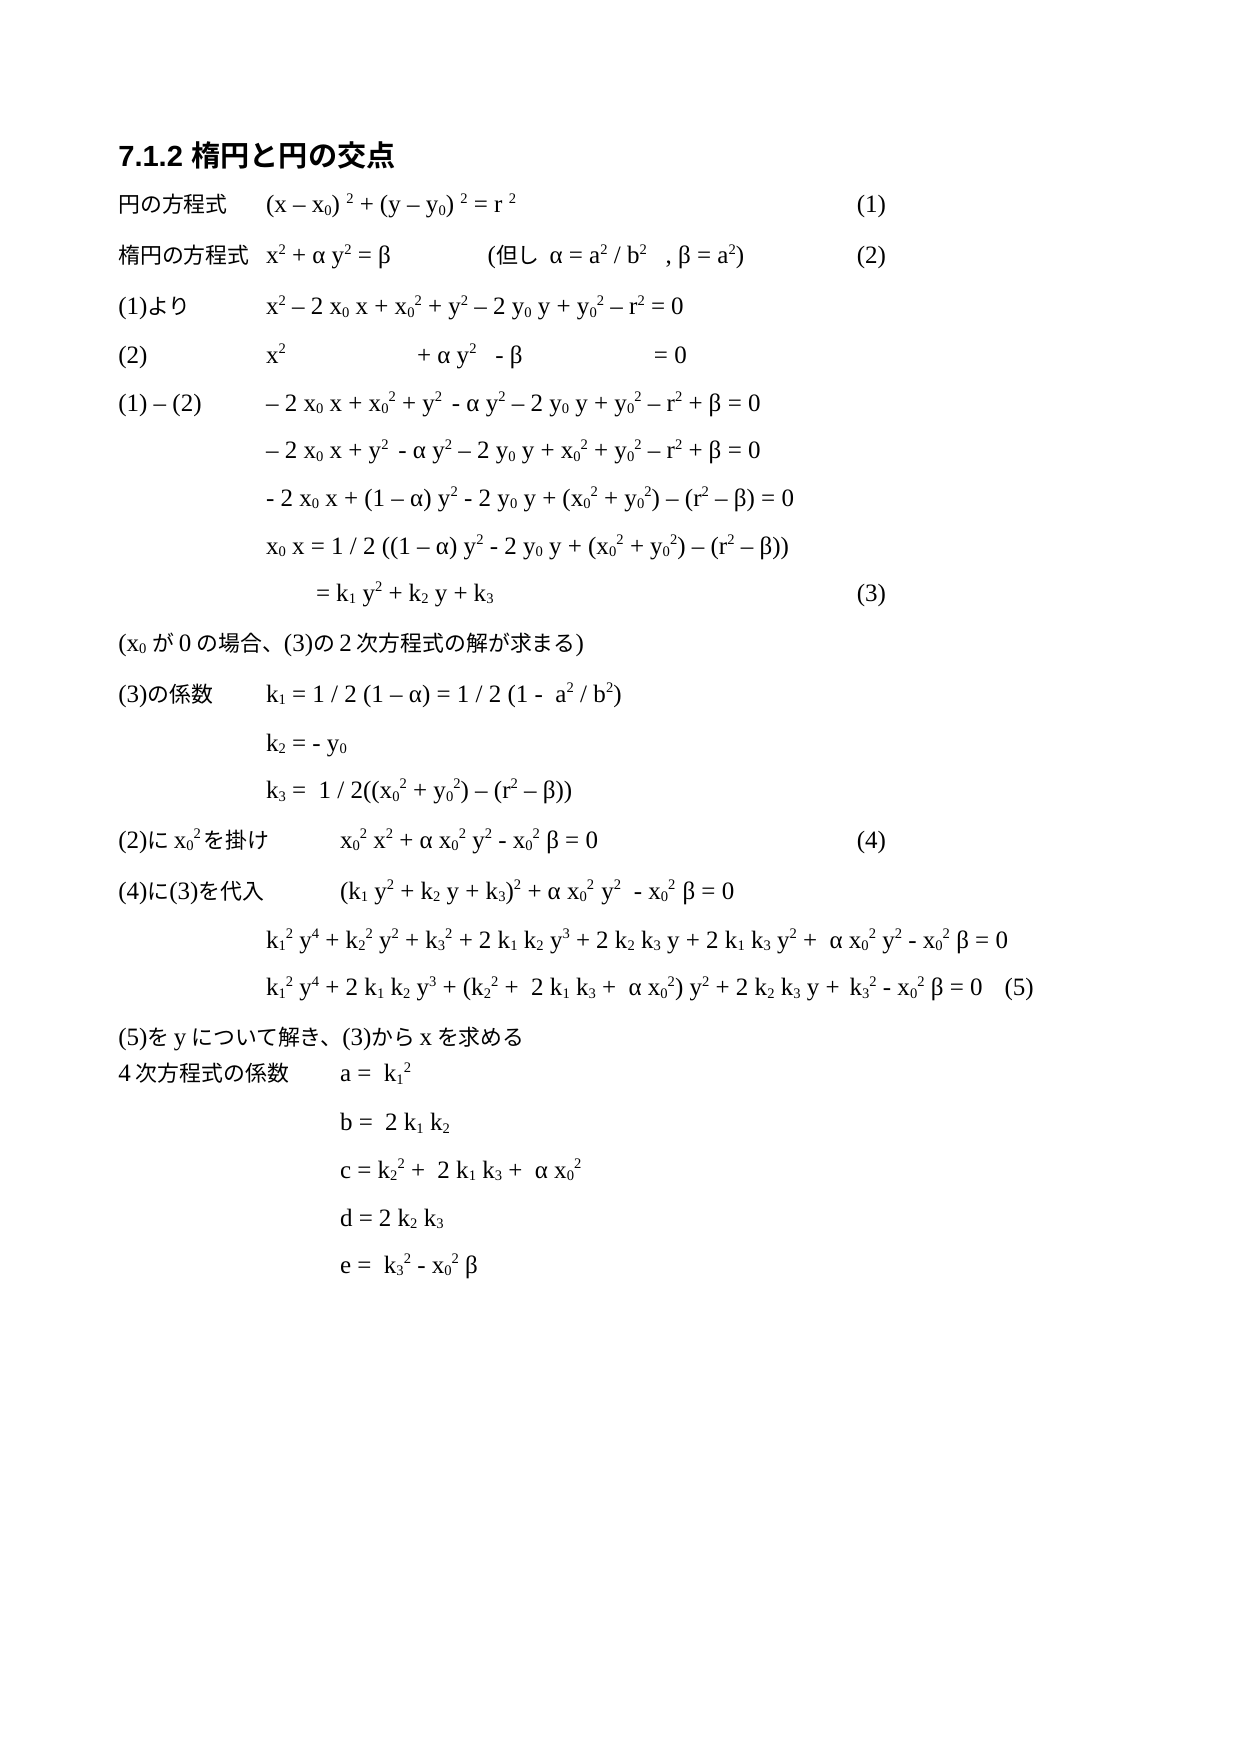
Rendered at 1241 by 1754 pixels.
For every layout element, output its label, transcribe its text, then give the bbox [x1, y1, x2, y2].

subtitle 7.1.2 楕円と円の交点 [118, 133, 1187, 175]
text (4)に(3)を代入 (k1 y2 + k2 y + k3)2 + α x02 y2 - x02 β = 0 [118, 874, 1187, 906]
text b = 2 k1 k2 [118, 1107, 1187, 1136]
text d = 2 k2 k3 [118, 1203, 1187, 1231]
text k3 = 1 / 2((x02 + y02) – (r2 – β)) [118, 775, 1187, 804]
text (1) – (2) – 2 x0 x + x02 + y2 - α y2 – 2 y0 y + y02 – r2 + β = 0 [118, 388, 1187, 417]
text k12 y4 + k22 y2 + k32 + 2 k1 k2 y3 + 2 k2 k3 y + 2 k1 k3 y2 + α x02 y2 - x02 β = 0 [118, 925, 1187, 954]
text = k1 y2 + k2 y + k3 (3) [118, 578, 1187, 607]
text 楕円の方程式 x2 + α y2 = β (但し α = a2 / b2 , β = a2) (2) [118, 238, 1187, 270]
text (1)より x2 – 2 x0 x + x02 + y2 – 2 y0 y + y02 – r2 = 0 [118, 289, 1187, 321]
text k2 = - y0 [118, 728, 1187, 757]
text – 2 x0 x + y2 - α y2 – 2 y0 y + x02 + y02 – r2 + β = 0 [118, 436, 1187, 464]
text (5)をyについて解き、(3)からxを求める 4次方程式の係数 a = k12 [118, 1020, 1187, 1088]
text (3)の係数 k1 = 1 / 2 (1 – α) = 1 / 2 (1 - a2 / b2) [118, 677, 1187, 708]
text - 2 x0 x + (1 – α) y2 - 2 y0 y + (x02 + y02) – (r2 – β) = 0 [118, 483, 1187, 512]
text e = k32 - x02 β [118, 1250, 1187, 1279]
text x0 x = 1 / 2 ((1 – α) y2 - 2 y0 y + (x02 + y02) – (r2 – β)) [118, 531, 1187, 559]
text c = k22 + 2 k1 k3 + α x02 [118, 1155, 1187, 1184]
text (x0 が0の場合、(3)の2次方程式の解が求まる) [118, 626, 1187, 658]
text (2)にx02を掛け x02 x2 + α x02 y2 - x02 β = 0 (4) [118, 823, 1187, 855]
text (2) x2 + α y2 - β = 0 [118, 340, 1187, 369]
text k12 y4 + 2 k1 k2 y3 + (k22 + 2 k1 k3 + α x02) y2 + 2 k2 k3 y + k32 - x02 β = 0 (5) [118, 972, 1187, 1001]
text 円の方程式 (x – x0) 2 + (y – y0) 2 = r 2 (1) [118, 187, 1187, 219]
